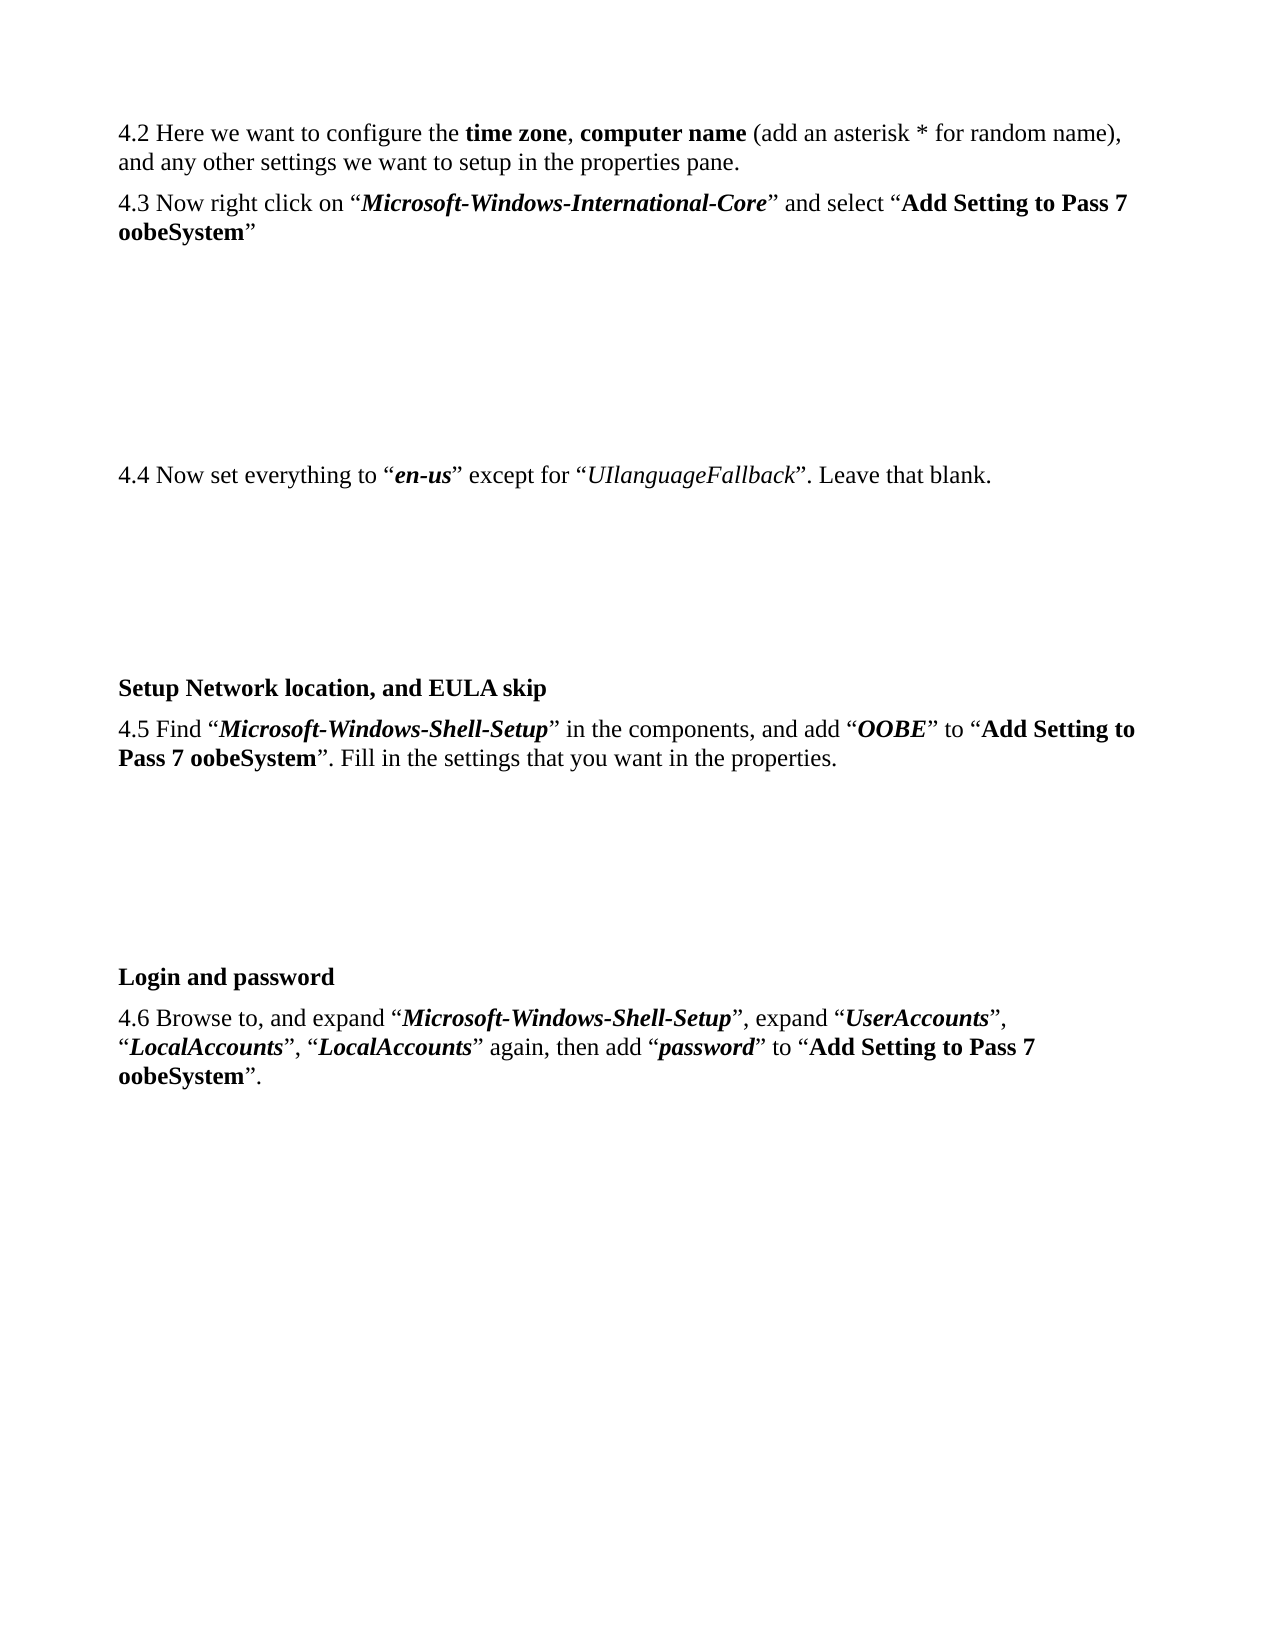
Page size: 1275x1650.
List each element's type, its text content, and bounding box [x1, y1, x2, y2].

text Login and password [118, 962, 1157, 991]
text 4.3 Now right click on “Microsoft-Windows-International-Core” and select “Add Setting to Pass 7 oobeSystem” [118, 188, 1157, 246]
text 4.2 Here we want to configure the time zone, computer name (add an asterisk * for random name), and any other settings we want to setup in the properties pane. [118, 118, 1157, 176]
text 4.6 Browse to, and expand “Microsoft-Windows-Shell-Setup”, expand “UserAccounts”, “LocalAccounts”, “LocalAccounts” again, then add “password” to “Add Setting to Pass 7 oobeSystem”. [118, 1003, 1157, 1090]
text Setup Network location, and EULA skip [118, 673, 1157, 702]
text 4.4 Now set everything to “en-us” except for “UIlanguageFallback”. Leave that blank. [118, 460, 1157, 488]
text 4.5 Find “Microsoft-Windows-Shell-Setup” in the components, and add “OOBE” to “Add Setting to Pass 7 oobeSystem”. Fill in the settings that you want in the properties. [118, 714, 1157, 772]
